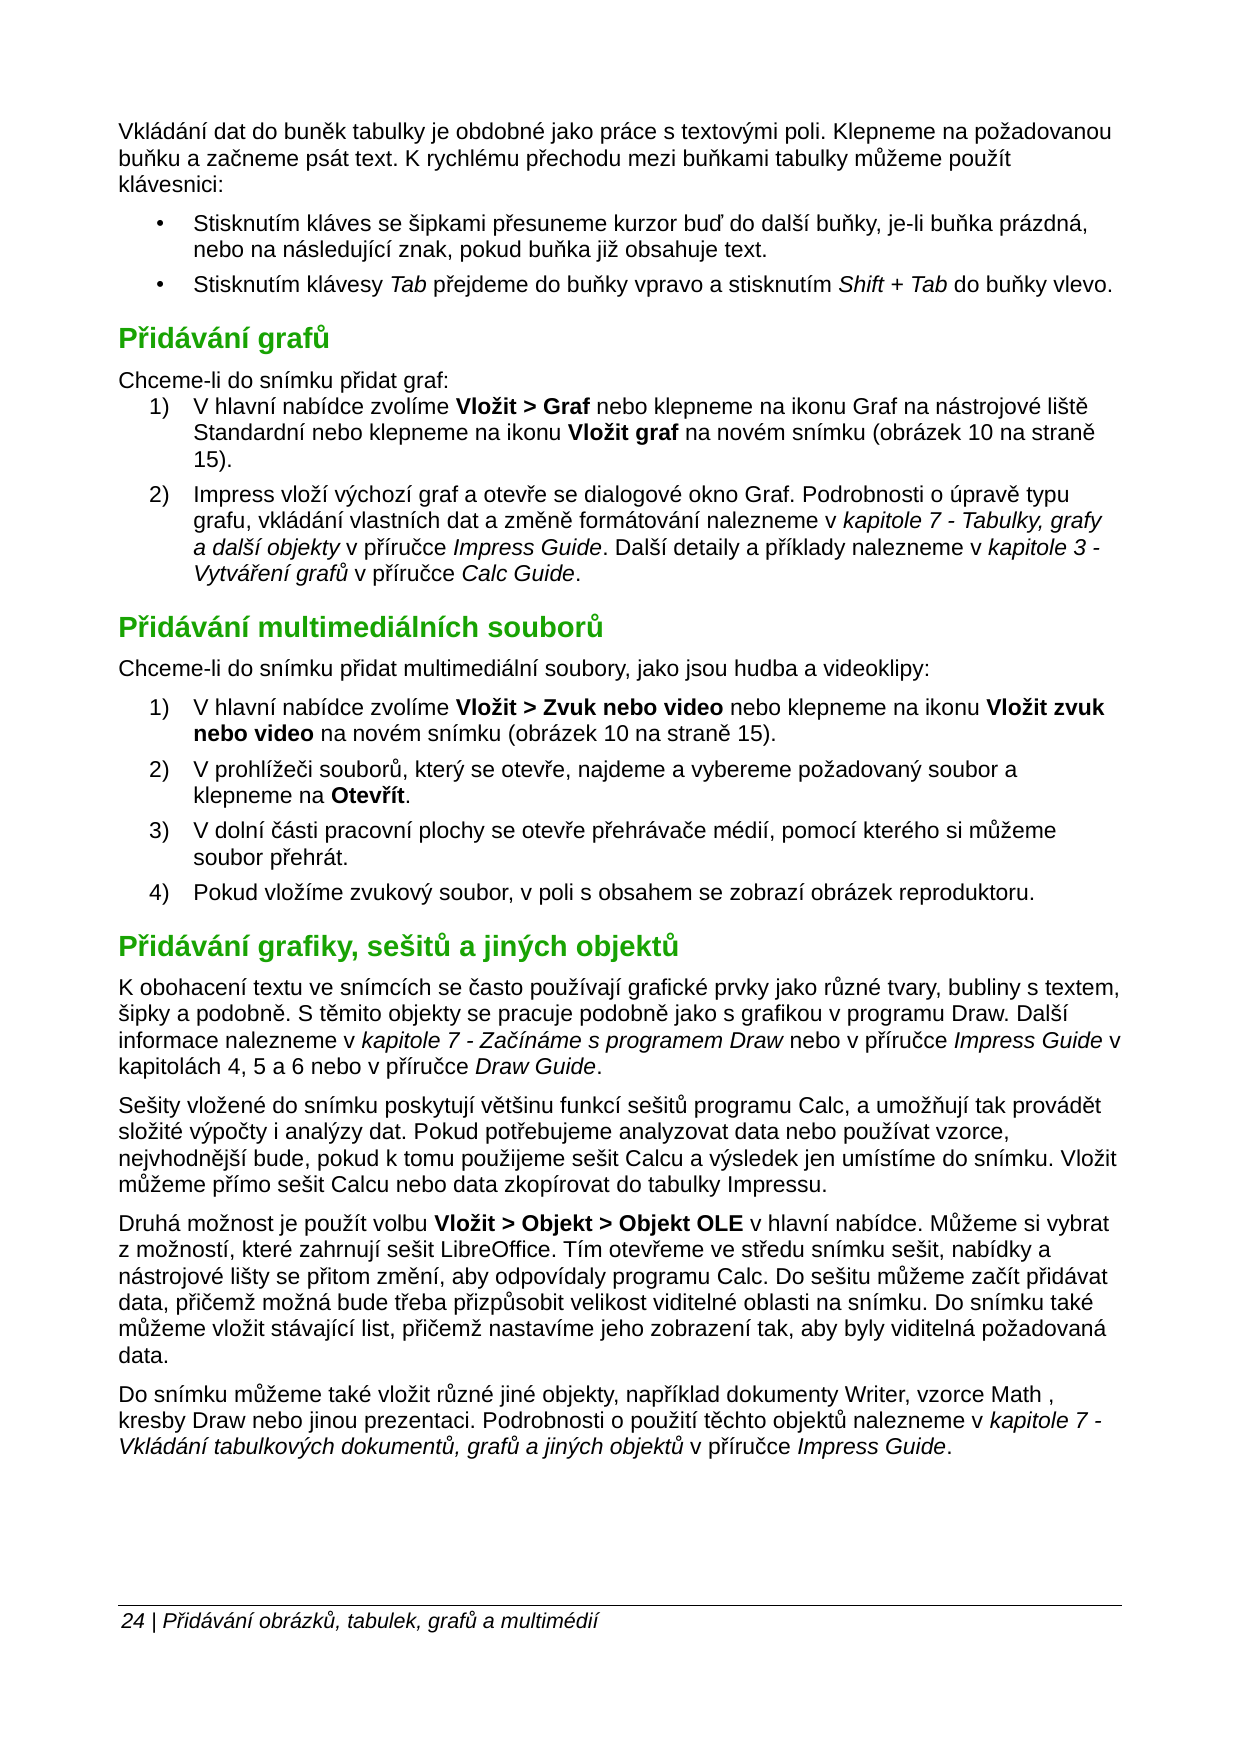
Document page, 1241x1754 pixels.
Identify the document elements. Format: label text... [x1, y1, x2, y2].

list Vkládání dat do buněk tabulky je obdobné jako práce s textovými poli. Klepneme na požadovanou buňku a začneme psát text. K rychlému přechodu mezi buňkami tabulky můžeme použít klávesnici: [118, 118, 1122, 197]
subtitle Přidávání multimediálních souborů [118, 610, 1122, 643]
text Sešity vložené do snímku poskytují většinu funkcí sešitů programu Calc, a umožňují tak provádět složité výpočty i analýzy dat. Pokud potřebujeme analyzovat data nebo používat vzorce, nejvhodnější bude, pokud k tomu použijeme sešit Calcu a výsledek jen umístíme do snímku. Vložit můžeme přímo sešit Calcu nebo data zkopírovat do tabulky Impressu. [118, 1092, 1122, 1197]
list Chceme-li do snímku přidat multimediální soubory, jako jsou hudba a videoklipy: [118, 655, 1122, 682]
list Impress vloží výchozí graf a otevře se dialogové okno Graf. Podrobnosti o úpravě typu grafu, vkládání vlastních dat a změně formátování nalezneme v kapitole 7 - Tabulky, grafy a další objekty v příručce Impress Guide. Další detaily a příklady nalezneme v kapitole 3 - Vytváření grafů v příručce Calc Guide. [169, 481, 1122, 586]
list Stisknutím kláves se šipkami přesuneme kurzor buď do další buňky, je-li buňka prázdná, nebo na následující znak, pokud buňka již obsahuje text. [156, 210, 1122, 262]
list V dolní části pracovní plochy se otevře přehrávače médií, pomocí kterého si můžeme soubor přehrát. [169, 817, 1122, 870]
text Do snímku můžeme také vložit různé jiné objekty, například dokumenty Writer, vzorce Math , kresby Draw nebo jinou prezentaci. Podrobnosti o použití těchto objektů nalezneme v kapitole 7 - Vkládání tabulkových dokumentů, grafů a jiných objektů v příručce Impress Guide. [118, 1381, 1122, 1459]
list V hlavní nabídce zvolíme Vložit > Graf nebo klepneme na ikonu Graf na nástrojové liště Standardní nebo klepneme na ikonu Vložit graf na novém snímku (obrázek 10 na straně 14). [169, 393, 1122, 472]
text K obohacení textu ve snímcích se často používají grafické prvky jako různé tvary, bubliny s textem, šipky a podobně. S těmito objekty se pracuje podobně jako s grafikou v programu Draw. Další informace nalezneme v kapitole 7 - Začínáme s programem Draw nebo v příručce Impress Guide v kapitolách 4, 5 a 6 nebo v příručce Draw Guide. [118, 974, 1122, 1079]
list Chceme-li do snímku přidat graf: [118, 367, 1122, 393]
list V prohlížeči souborů, který se otevře, najdeme a vybereme požadovaný soubor a klepneme na Otevřít. [169, 756, 1122, 808]
subtitle Přidávání grafů [118, 321, 1122, 355]
list Stisknutím klávesy Tab přejdeme do buňky vpravo a stisknutím Shift + Tab do buňky vlevo. [156, 271, 1122, 298]
list V hlavní nabídce zvolíme Vložit > Zvuk nebo video nebo klepneme na ikonu Vložit zvuk nebo video na novém snímku (obrázek 10 na straně 14). [169, 694, 1122, 747]
text Druhá možnost je použít volbu Vložit > Objekt > Objekt OLE v hlavní nabídce. Můžeme si vybrat z možností, které zahrnují sešit LibreOffice. Tím otevřeme ve středu snímku sešit, nabídky a nástrojové lišty se přitom změní, aby odpovídaly programu Calc. Do sešitu můžeme začít přidávat data, přičemž možná bude třeba přizpůsobit velikost viditelné oblasti na snímku. Do snímku také můžeme vložit stávající list, přičemž nastavíme jeho zobrazení tak, aby byly viditelná požadovaná data. [118, 1210, 1122, 1368]
subtitle Přidávání grafiky, sešitů a jiných objektů [118, 929, 1122, 962]
list Pokud vložíme zvukový soubor, v poli s obsahem se zobrazí obrázek reproduktoru. [169, 879, 1122, 905]
